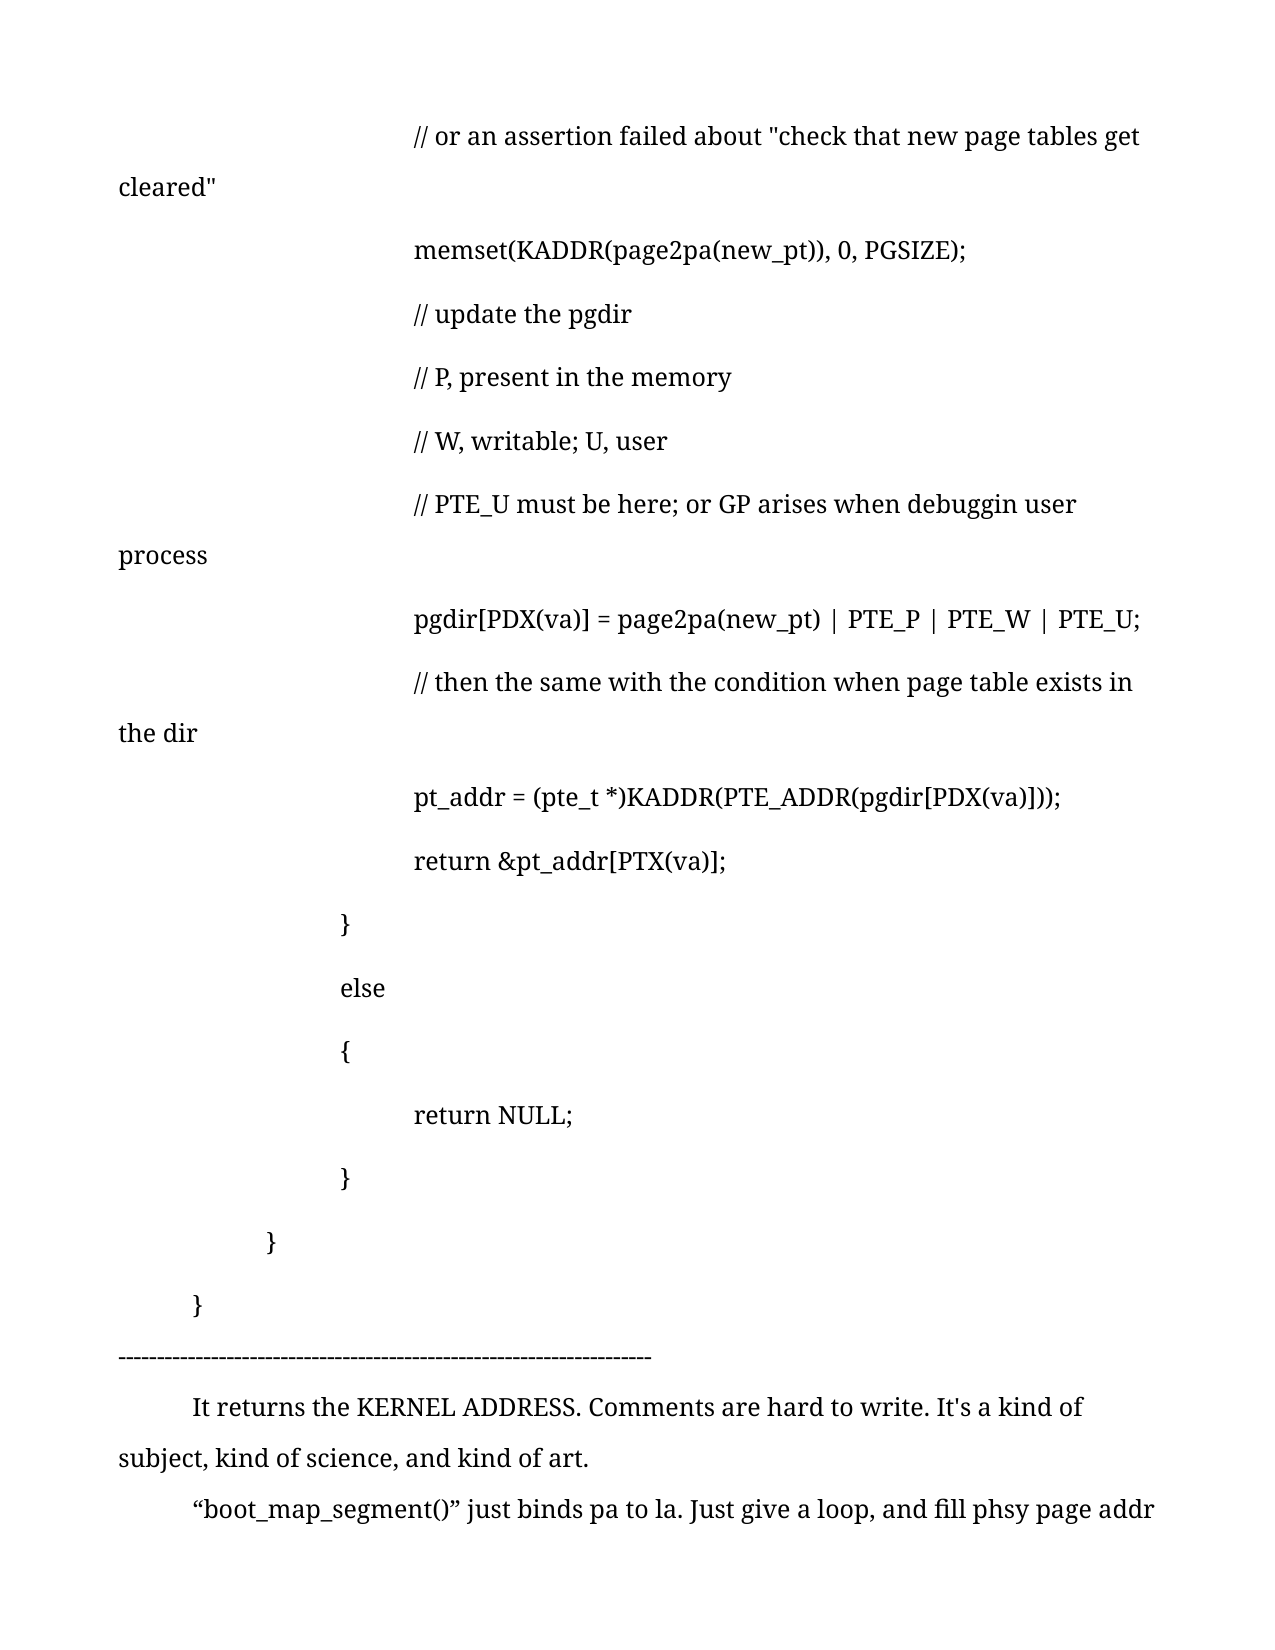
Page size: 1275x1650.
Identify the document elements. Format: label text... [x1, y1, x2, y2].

text } [118, 907, 1157, 941]
text return NULL; [118, 1097, 1157, 1131]
text // or an assertion failed about "check that new page tables get cleared" [118, 118, 1157, 203]
text // then the same with the condition when page table exists in the dir [118, 665, 1157, 750]
text // W, writable; U, user [118, 423, 1157, 457]
text pgdir[PDX(va)] = page2pa(new_pt) | PTE_P | PTE_W | PTE_U; [118, 601, 1157, 636]
text pt_addr = (pte_t *)KADDR(PTE_ADDR(pgdir[PDX(va)])); [118, 779, 1157, 814]
text } --------------------------------------------------------------------- It returns the KERNEL ADDRESS. Comments are hard to write. It's a kind of subject, kind of science, and kind of art. “boot_map_segment()” just binds pa to la. Just give a loop, and fill phsy page addr [118, 1288, 1157, 1526]
text // update the pgdir [118, 296, 1157, 330]
text memset(KADDR(page2pa(new_pt)), 0, PGSIZE); [118, 233, 1157, 267]
text // P, present in the memory [118, 360, 1157, 394]
text return &pt_addr[PTX(va)]; [118, 843, 1157, 877]
text } [118, 1224, 1157, 1258]
text { [118, 1034, 1157, 1068]
text // PTE_U must be here; or GP arises when debuggin user process [118, 487, 1157, 572]
text } [118, 1161, 1157, 1195]
text else [118, 970, 1157, 1004]
